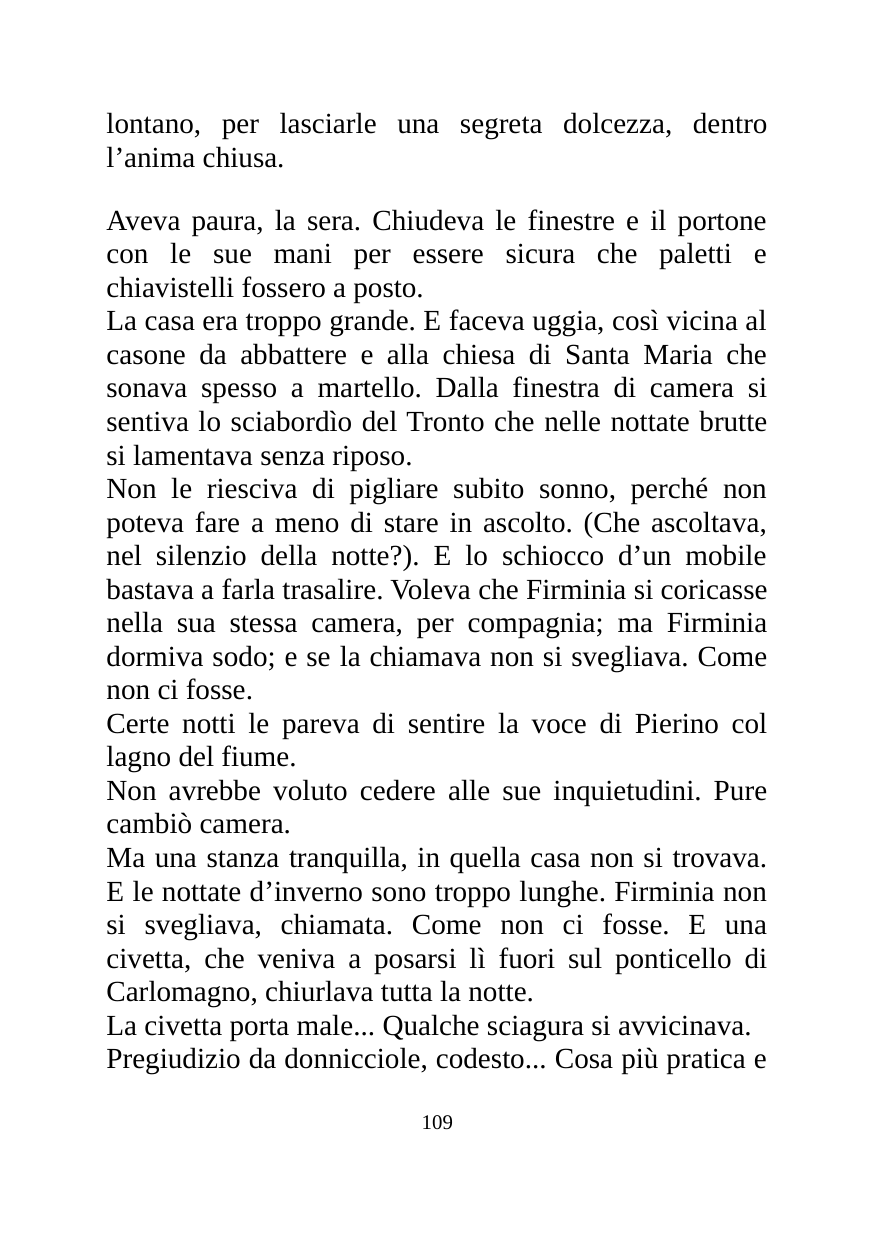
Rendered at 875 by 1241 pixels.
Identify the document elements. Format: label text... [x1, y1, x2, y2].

text Certe notti le pareva di sentire la voce di Pierino col lagno del fiume. [106, 706, 768, 773]
text La civetta porta male... Qualche sciagura si avvicinava. [106, 1008, 768, 1041]
text lontano, per lasciarle una segreta dolcezza, dentro l’anima chiusa. [106, 106, 768, 173]
text La casa era troppo grande. E faceva uggia, così vicina al casone da abbattere e alla chiesa di Santa Maria che sonava spesso a martello. Dalla finestra di camera si sentiva lo sciabordìo del Tronto che nelle nottate brutte si lamentava senza riposo. [106, 303, 768, 471]
text Non avrebbe voluto cedere alle sue inquietudini. Pure cambiò camera. [106, 773, 768, 840]
text Aveva paura, la sera. Chiudeva le finestre e il portone con le sue mani per essere sicura che paletti e chiavistelli fossero a posto. [106, 203, 768, 303]
text Non le riesciva di pigliare subito sonno, perché non poteva fare a meno di stare in ascolto. (Che ascoltava, nel silenzio della notte?). E lo schiocco d’un mobile bastava a farla trasalire. Voleva che Firminia si coricasse nella sua stessa camera, per compagnia; ma Firminia dormiva sodo; e se la chiamava non si svegliava. Come non ci fosse. [106, 471, 768, 706]
text Pregiudizio da donnicciole, codesto... Cosa più pratica e [106, 1041, 768, 1075]
text Ma una stanza tranquilla, in quella casa non si trovava. E le nottate d’inverno sono troppo lunghe. Firminia non si svegliava, chiamata. Come non ci fosse. E una civetta, che veniva a posarsi lì fuori sul ponticello di Carlomagno, chiurlava tutta la notte. [106, 840, 768, 1008]
